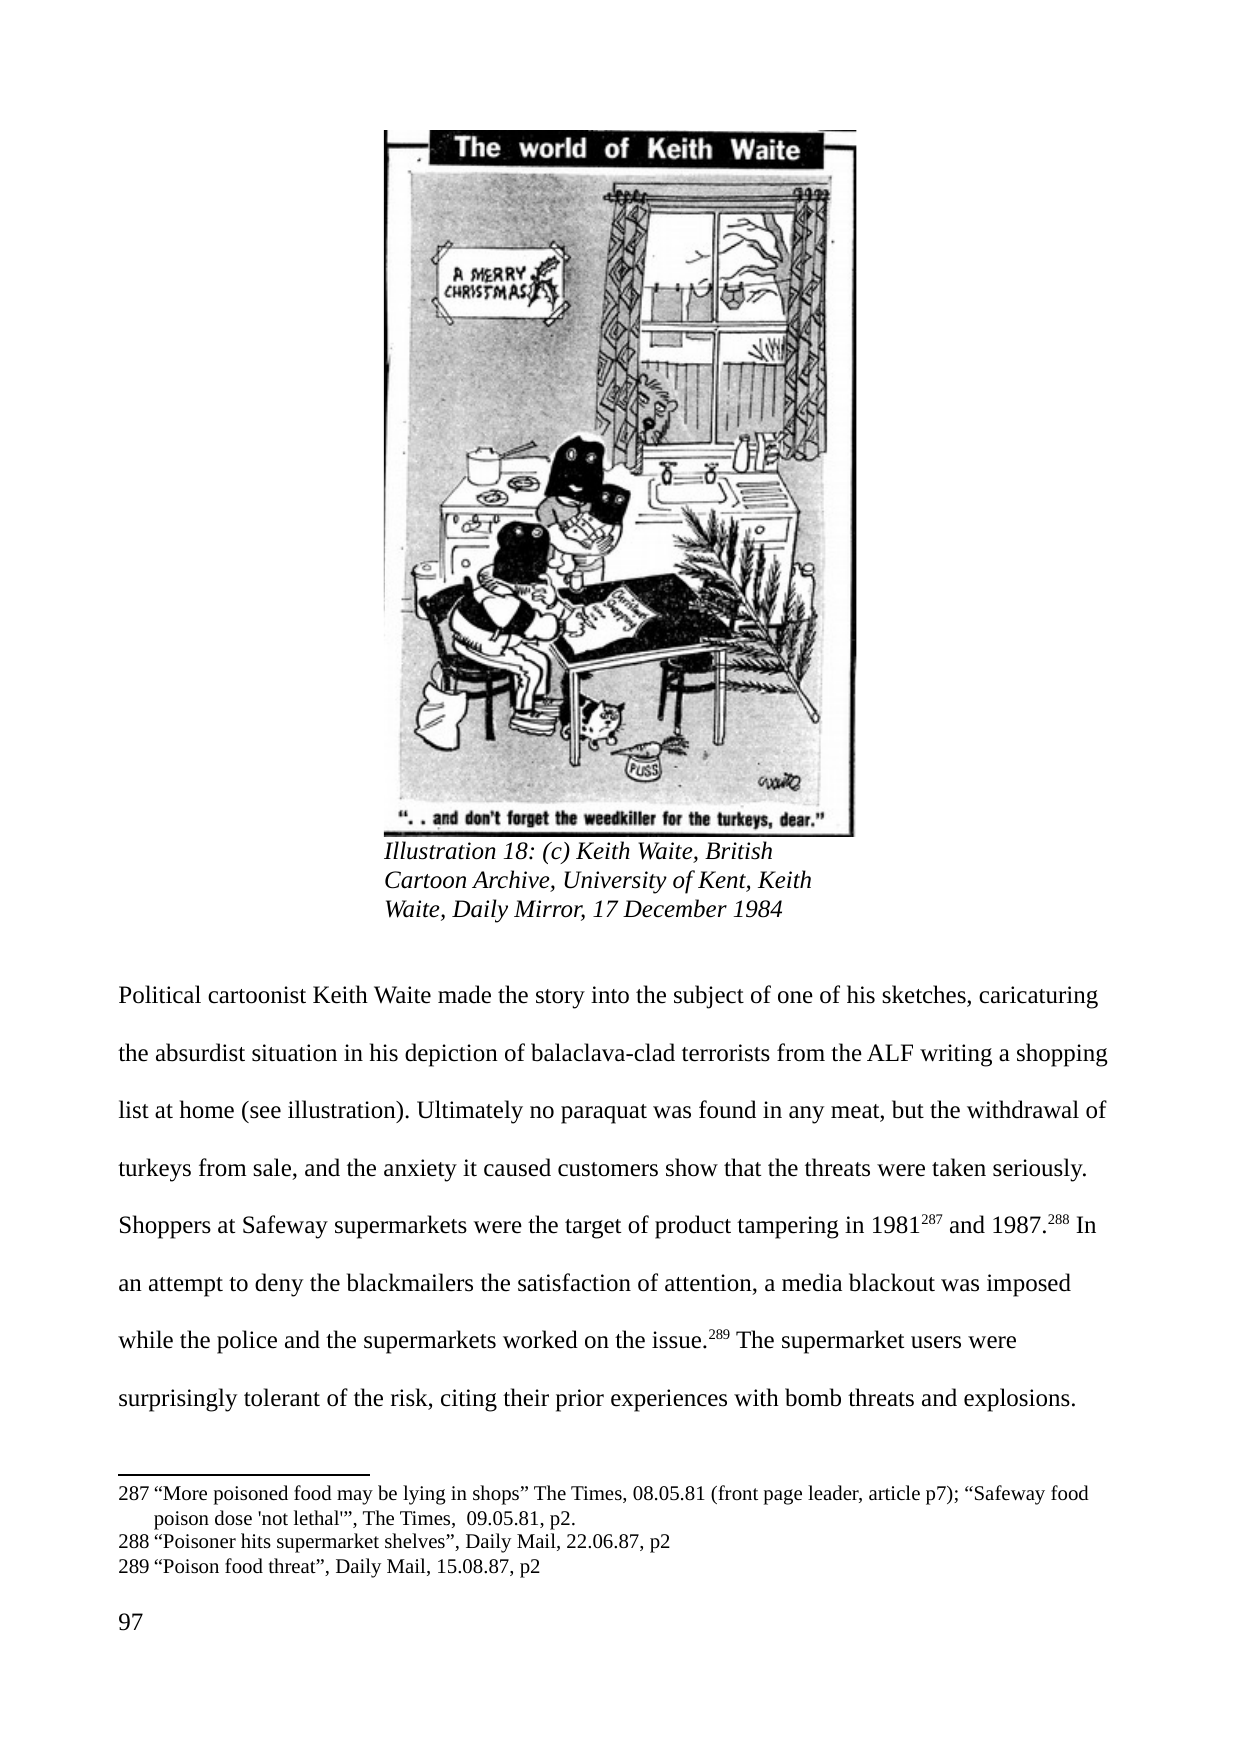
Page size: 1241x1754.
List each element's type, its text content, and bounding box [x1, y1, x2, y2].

text Political cartoonist Keith Waite made the story into the subject of one of his sketches, caricaturing the absurdist situation in his depiction of balaclava-clad terrorists from the ALF writing a shopping list at home (see illustration). Ultimately no paraquat was found in any meat, but the withdrawal of turkeys from sale, and the anxiety it caused customers show that the threats were taken seriously. Shoppers at Safeway supermarkets were the target of product tampering in 1981 and 1987. In an attempt to deny the blackmailers the satisfaction of attention, a media blackout was imposed while the police and the supermarkets worked on the issue. The supermarket users were surprisingly tolerant of the risk, citing their prior experiences with bomb threats and explosions. [118, 981, 1122, 1412]
text “Poison food threat”, Daily Mail, 15.08.87, p2 [118, 1553, 1122, 1578]
picture [383, 130, 857, 837]
text Illustration 18: (c) Keith Waite, British Cartoon Archive, University of Kent, Keith Waite, Daily Mirror, 17 December 1984 [384, 837, 856, 923]
text “More poisoned food may be lying in shops” The Times, 08.05.81 (front page leader, article p7); “Safeway food poison dose 'not lethal'”, The Times, 09.05.81, p2. [118, 1481, 1122, 1529]
text “Poisoner hits supermarket shelves”, Daily Mail, 22.06.87, p2 [118, 1529, 1122, 1553]
